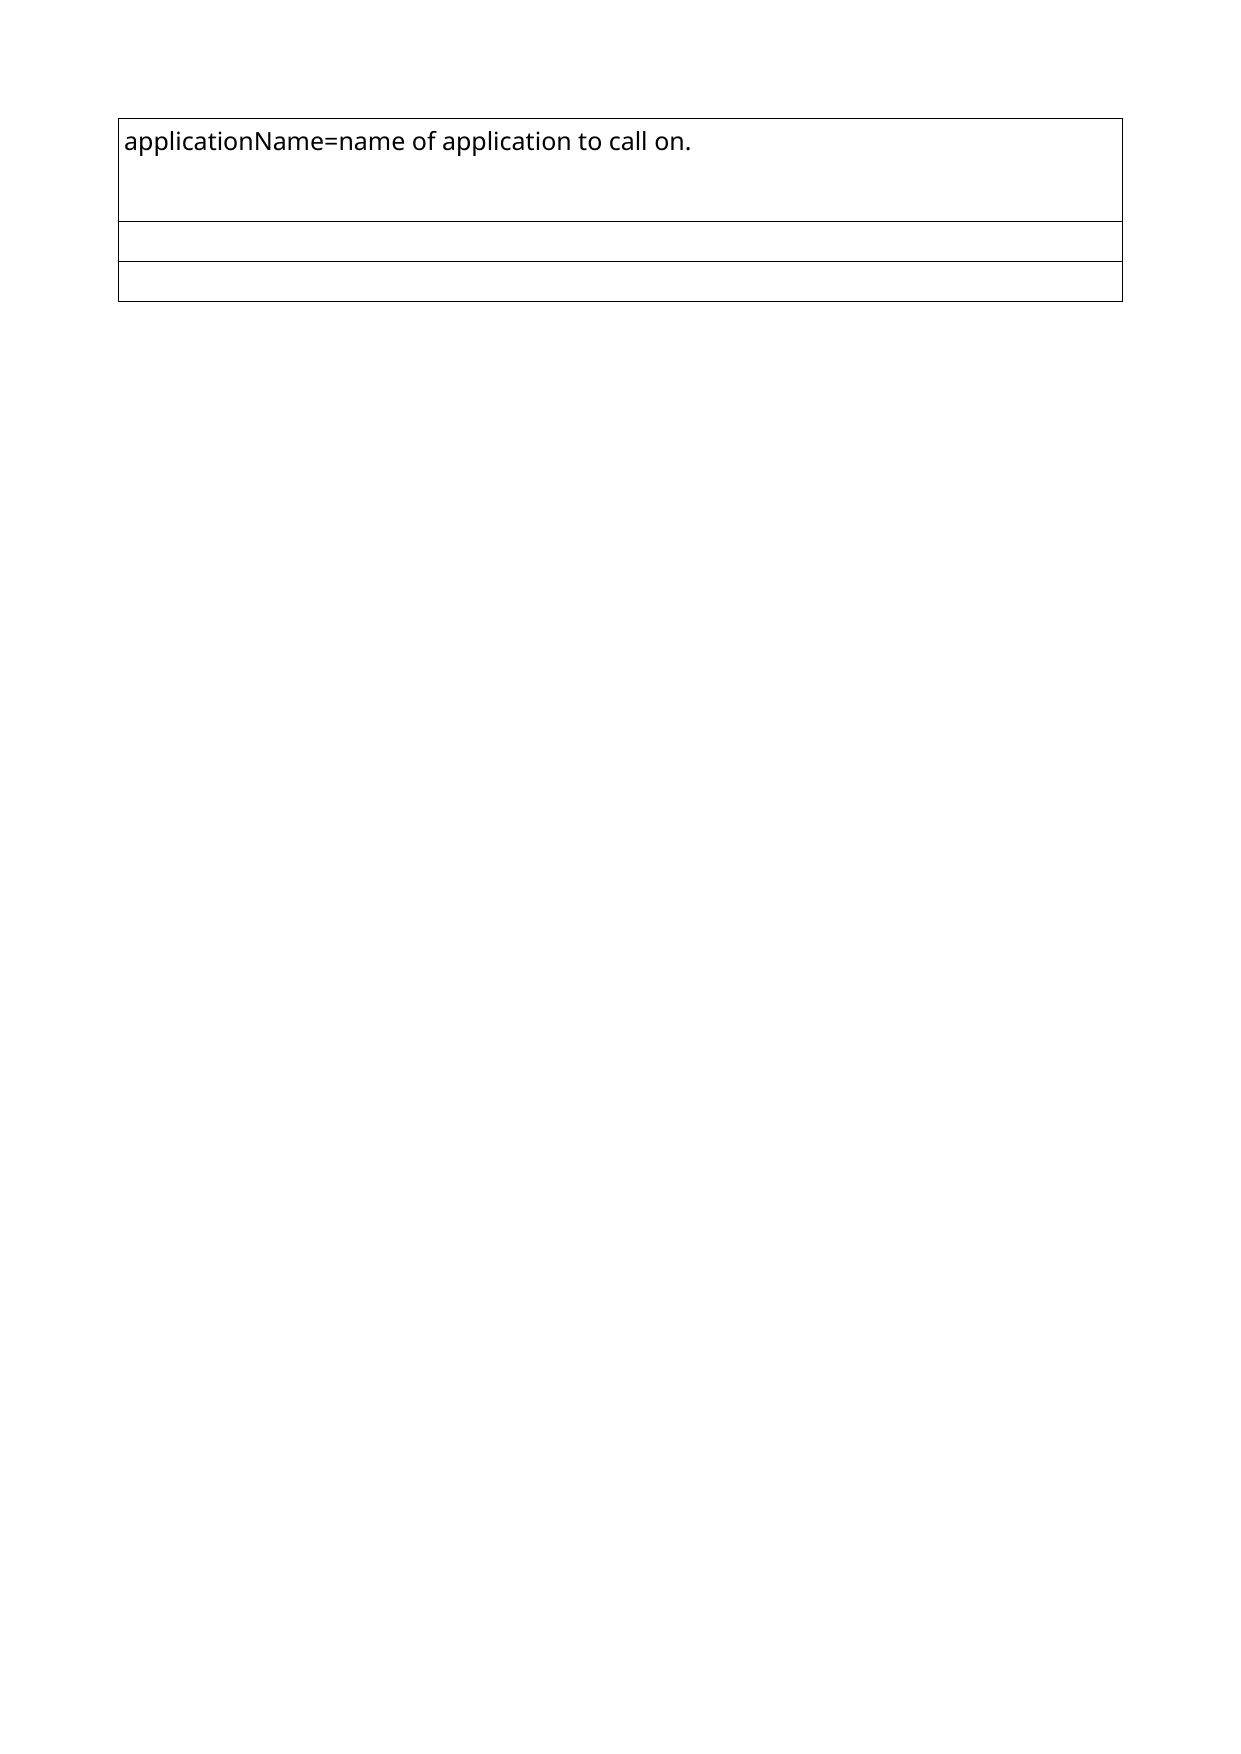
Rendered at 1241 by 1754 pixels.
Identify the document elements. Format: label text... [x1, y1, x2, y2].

table_cell [119, 222, 1122, 261]
table_cell applicationName=name of application to call on. [119, 119, 1122, 221]
table_cell [119, 262, 1122, 301]
